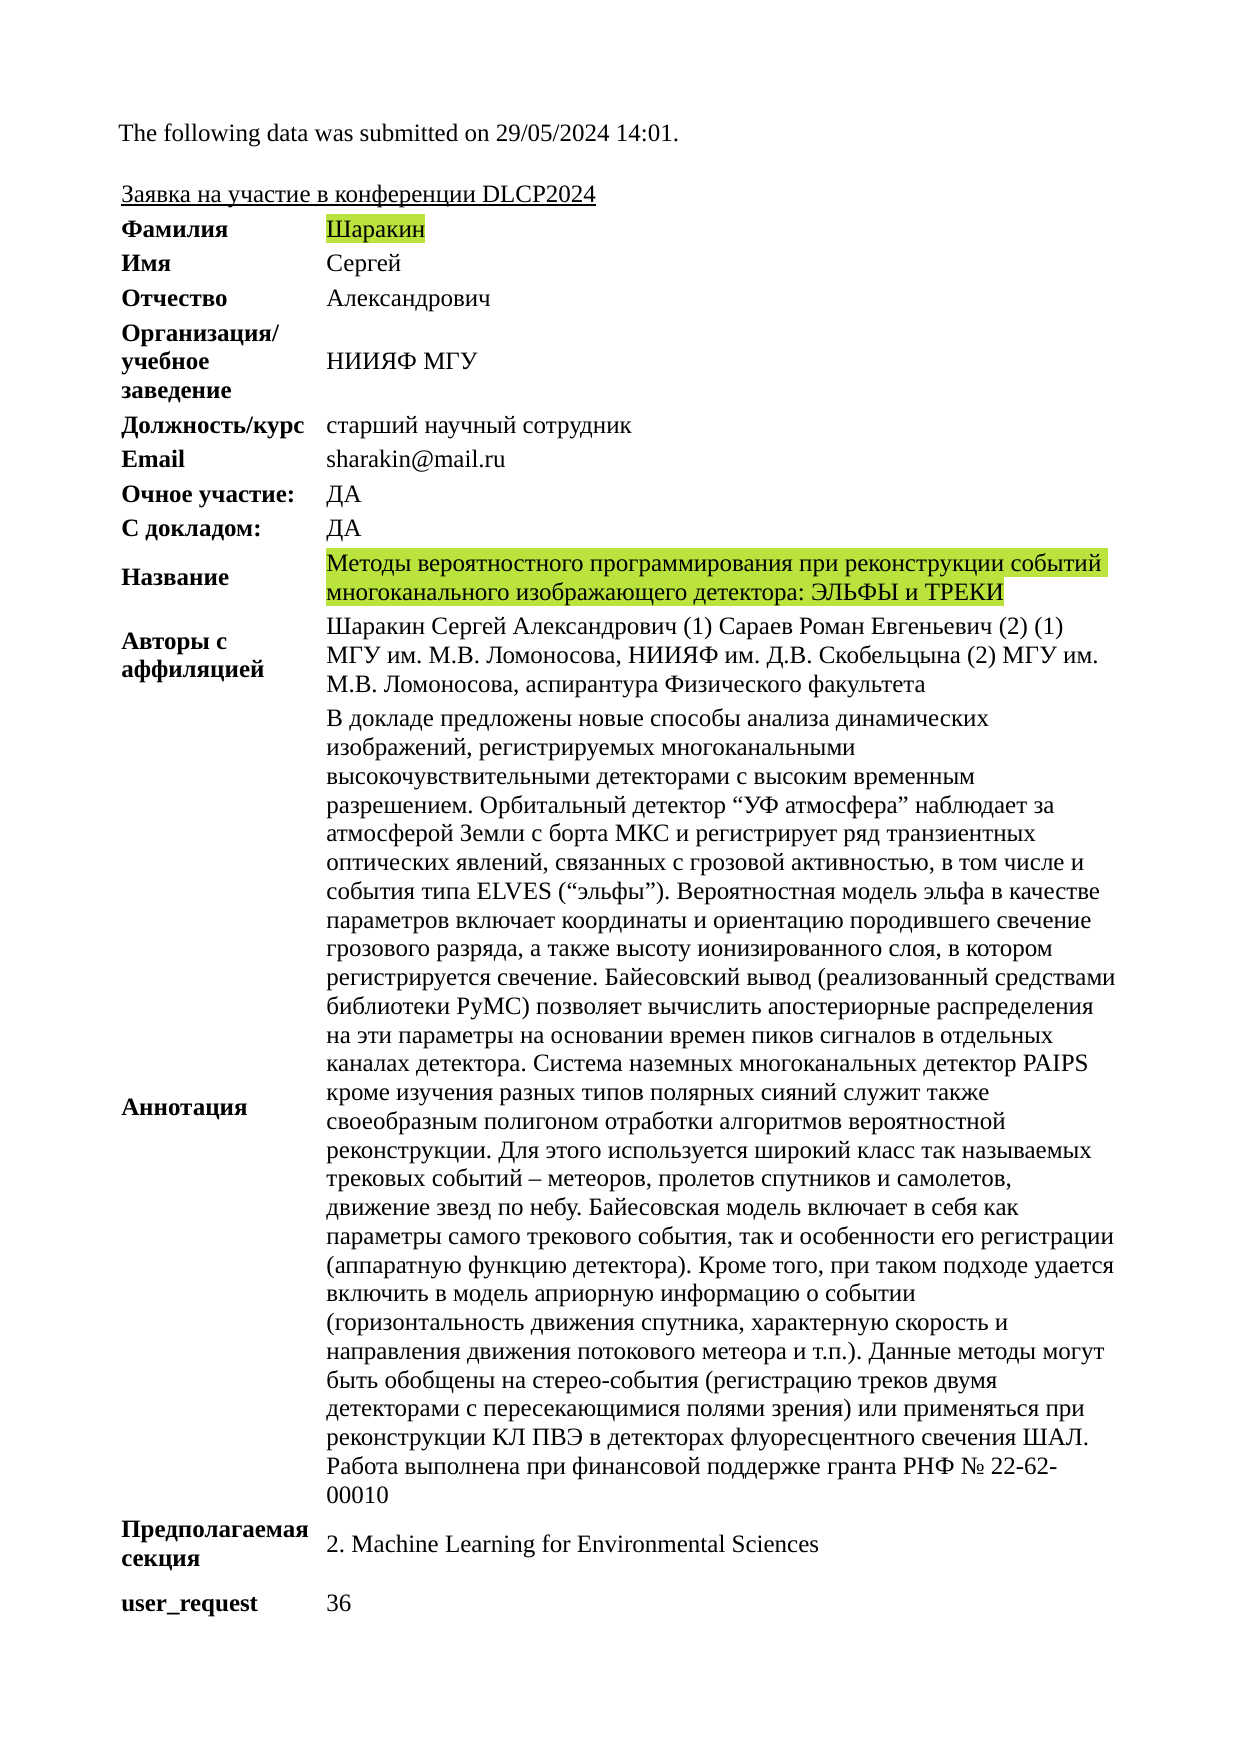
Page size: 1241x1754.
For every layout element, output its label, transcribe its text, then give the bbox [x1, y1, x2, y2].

table_cell В докладе предложены новые способы анализа динамических изображений, регистрируемых многоканальными высокочувствительными детекторами с высоким временным разрешением. Орбитальный детектор “УФ атмосфера” наблюдает за атмосферой Земли с борта МКС и регистрирует ряд транзиентных оптических явлений, связанных с грозовой активностью, в том числе и события типа ELVES (“эльфы”). Вероятностная модель эльфа в качестве параметров включает координаты и ориентацию породившего свечение грозового разряда, а также высоту ионизированного слоя, в котором регистрируется свечение. Байесовский вывод (реализованный средствами библиотеки PyMC) позволяет вычислить апостериорные распределения на эти параметры на основании времен пиков сигналов в отдельных каналах детектора. Система наземных многоканальных детектор PAIPS кроме изучения разных типов полярных сияний служит также своеобразным полигоном отработки алгоритмов вероятностной реконструкции. Для этого используется широкий класс так называемых трековых событий – метеоров, пролетов спутников и самолетов, движение звезд по небу. Байесовская модель включает в себя как параметры самого трекового события, так и особенности его регистрации (аппаратную функцию детектора). Кроме того, при таком подходе удается включить в модель априорную информацию о событии (горизонтальность движения спутника, характерную скорость и направления движения потокового метеора и т.п.). Данные методы могут быть обобщены на стерео-события (регистрацию треков двумя детекторами с пересекающимися полями зрения) или применяться при реконструкции КЛ ПВЭ в детекторах флуоресцентного свечения ШАЛ. Работа выполнена при финансовой поддержке гранта РНФ № 22-62-00010 [323, 701, 1122, 1511]
table_cell sharakin@mail.ru [323, 441, 1122, 476]
table_cell ДА [323, 511, 1122, 545]
table_cell Сергей [323, 246, 1122, 280]
table_cell НИИЯФ МГУ [323, 315, 1122, 407]
table_header Заявка на участие в конференции DLCP2024 [118, 176, 1122, 211]
table_cell Шаракин [323, 211, 1122, 246]
table_cell 2. Machine Learning for Environmental Sciences [323, 1511, 1122, 1575]
table_cell Организация/учебное заведение [118, 315, 323, 407]
table_cell Фамилия [118, 211, 323, 246]
table_cell С докладом: [118, 511, 323, 545]
table_cell [118, 1575, 1122, 1585]
table_cell 36 [323, 1585, 1122, 1620]
table_cell Александрович [323, 280, 1122, 315]
table_cell Название [118, 545, 323, 608]
table_cell Шаракин Сергей Александрович (1) Сараев Роман Евгеньевич (2) (1) МГУ им. М.В. Ломоносова, НИИЯФ им. Д.В. Скобельцына (2) МГУ им. М.В. Ломоносова, аспирантура Физического факультета [323, 609, 1122, 701]
table_cell Аннотация [118, 701, 323, 1511]
table_cell Email [118, 441, 323, 476]
table_cell user_request [118, 1585, 323, 1620]
table_cell Авторы с аффиляцией [118, 609, 323, 701]
text The following data was submitted on 29/05/2024 14:01. [118, 118, 1122, 147]
table_cell ДА [323, 476, 1122, 511]
table_cell Очное участие: [118, 476, 323, 511]
table_cell Методы вероятностного программирования при реконструкции событий многоканального изображающего детектора: ЭЛЬФЫ и ТРЕКИ [323, 545, 1122, 608]
table_cell Должность/курс [118, 407, 323, 441]
table_cell старший научный сотрудник [323, 407, 1122, 441]
table_cell Отчество [118, 280, 323, 315]
table_cell Предполагаемая секция [118, 1511, 323, 1575]
table_cell Имя [118, 246, 323, 280]
